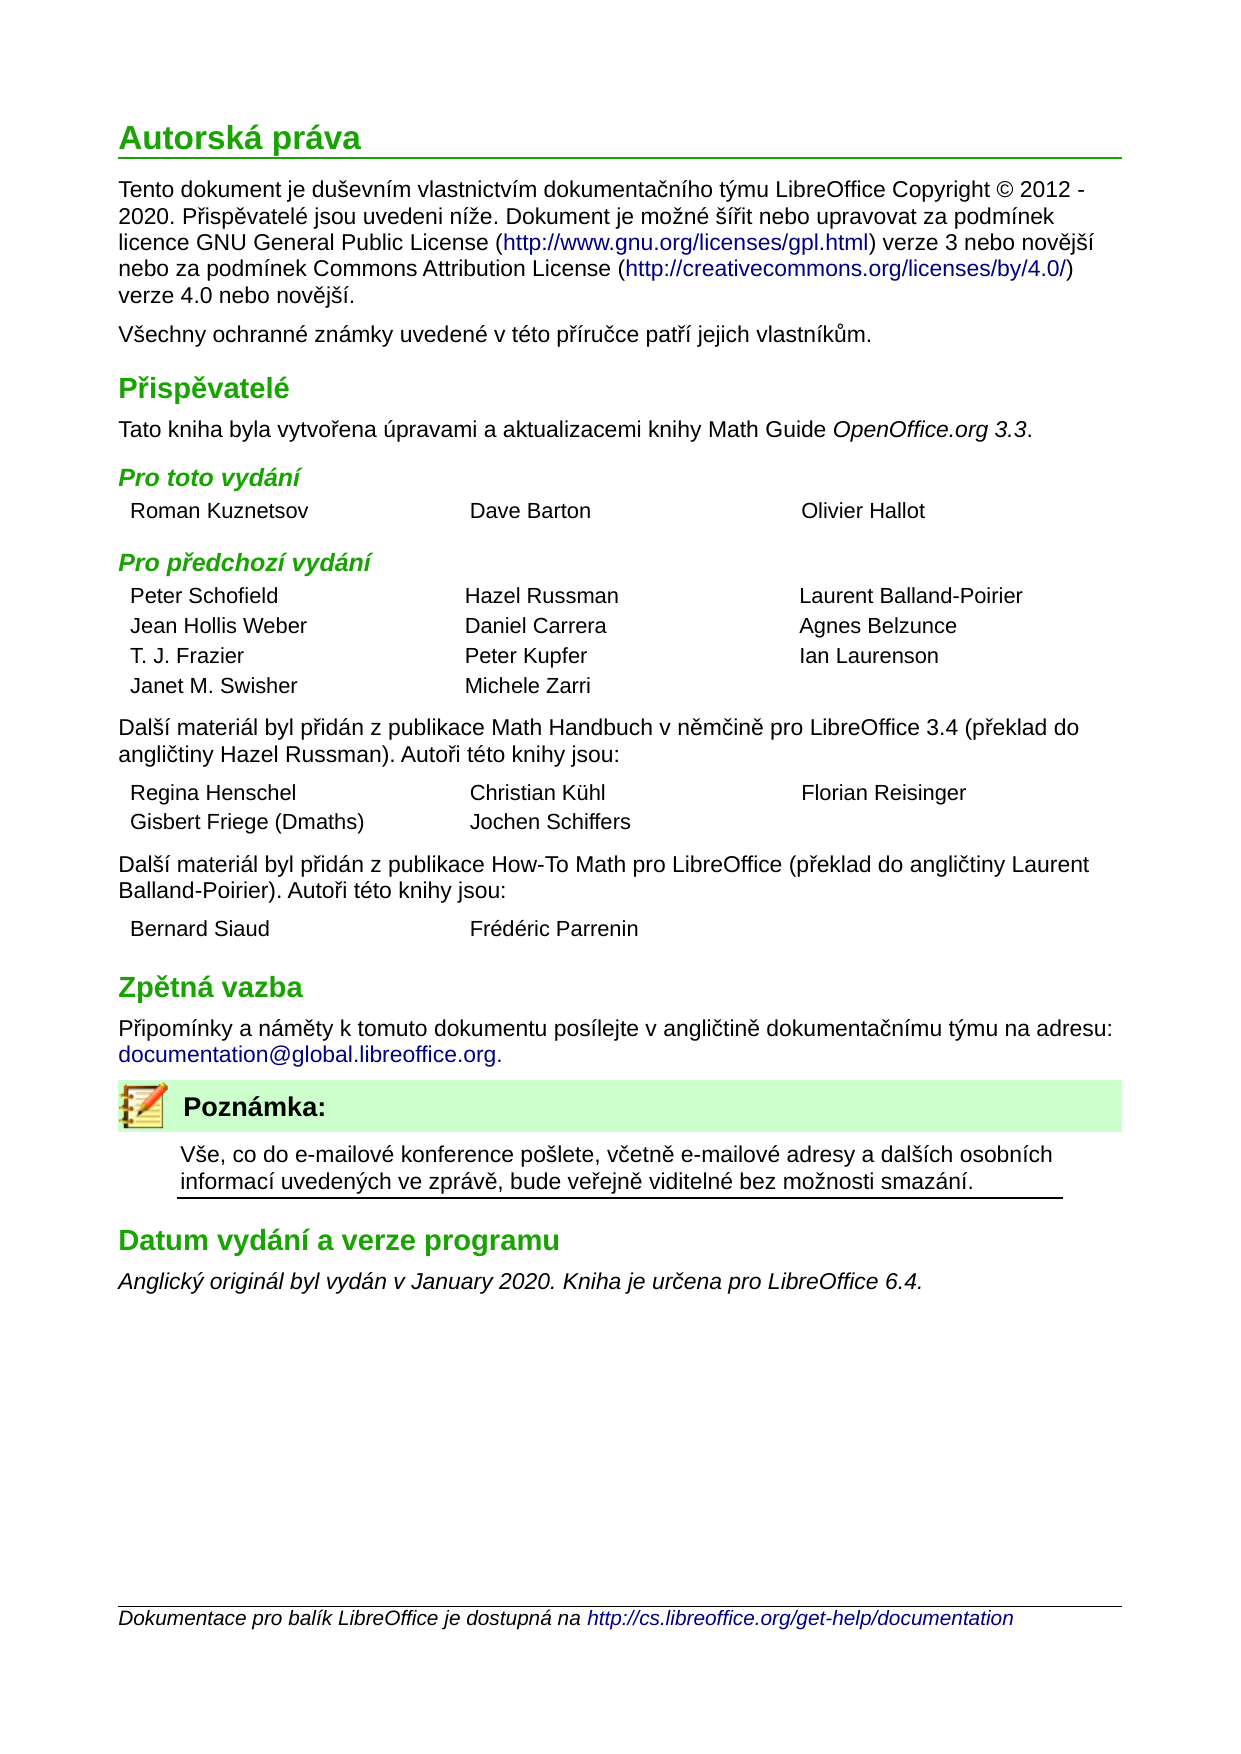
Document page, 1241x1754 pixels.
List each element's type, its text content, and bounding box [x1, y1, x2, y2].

table_header Frédéric Parrenin [458, 916, 789, 946]
table_cell Gisbert Friege (Dmaths) [118, 809, 458, 839]
table_header Olivier Hallot [789, 498, 1122, 527]
table_header Laurent Balland-Poirier [788, 583, 1122, 613]
table_header Peter Schofield [118, 583, 453, 613]
subtitle Pro toto vydání [118, 463, 1122, 492]
table_cell [788, 673, 1122, 702]
table_cell Jean Hollis Weber [118, 613, 453, 643]
table_header Regina Henschel [118, 779, 458, 809]
table_cell Jochen Schiffers [458, 809, 789, 839]
table_cell Peter Kupfer [453, 643, 787, 672]
text Tato kniha byla vytvořena úpravami a aktualizacemi knihy Math Guide OpenOffice.org 3.3. [118, 416, 1122, 442]
table_cell Michele Zarri [453, 673, 787, 702]
text Další materiál byl přidán z publikace Math Handbuch v němčině pro LibreOffice 3.4 (překlad do angličtiny Hazel Russman). Autoři této knihy jsou: [118, 714, 1122, 767]
text Připomínky a náměty k tomuto dokumentu posílejte v angličtině dokumentačnímu týmu na adresu: documentation@global.libreoffice.org. [118, 1015, 1122, 1068]
table_header [789, 916, 1122, 946]
text Tento dokument je duševním vlastnictvím dokumentačního týmu LibreOffice Copyright © 2012 - 2020. Přispěvatelé jsou uvedeni níže. Dokument je možné šířit nebo upravovat za podmínek licence GNU General Public License (http://www.gnu.org/licenses/gpl.html) verze 3 nebo novější nebo za podmínek Commons Attribution License (http://creativecommons.org/licenses/by/4.0/) verze 4.0 nebo novější. [118, 176, 1122, 308]
table_cell Daniel Carrera [453, 613, 787, 643]
subtitle Datum vydání a verze programu [118, 1223, 1122, 1256]
table_header Dave Barton [458, 498, 789, 527]
picture [119, 1081, 170, 1132]
subtitle Poznámka: [118, 1088, 1122, 1128]
text Další materiál byl přidán z publikace How-To Math pro LibreOffice (překlad do angličtiny Laurent Balland-Poirier). Autoři této knihy jsou: [118, 851, 1122, 904]
table_header Roman Kuznetsov [118, 498, 458, 527]
table_cell [789, 809, 1122, 839]
subtitle Autorská práva [118, 118, 1122, 157]
table_header Florian Reisinger [789, 779, 1122, 809]
text Anglický originál byl vydán v lednu 2020. Kniha je určena pro LibreOffice 6.4. [118, 1268, 1122, 1294]
table_header Bernard Siaud [118, 916, 458, 946]
text Vše, co do e-mailové konference pošlete, včetně e-mailové adresy a dalších osobních informací uvedených ve zprávě, bude veřejně viditelné bez možnosti smazání. [177, 1138, 1063, 1197]
table_cell Agnes Belzunce [788, 613, 1122, 643]
table_cell Janet M. Swisher [118, 673, 453, 702]
text Všechny ochranné známky uvedené v této příručce patří jejich vlastníkům. [118, 321, 1122, 347]
subtitle Přispěvatelé [118, 371, 1122, 404]
table_cell Ian Laurenson [788, 643, 1122, 672]
table_cell T. J. Frazier [118, 643, 453, 672]
subtitle Zpětná vazba [118, 970, 1122, 1003]
subtitle Pro předchozí vydání [118, 548, 1122, 577]
table_header Christian Kühl [458, 779, 789, 809]
table_header Hazel Russman [453, 583, 787, 613]
